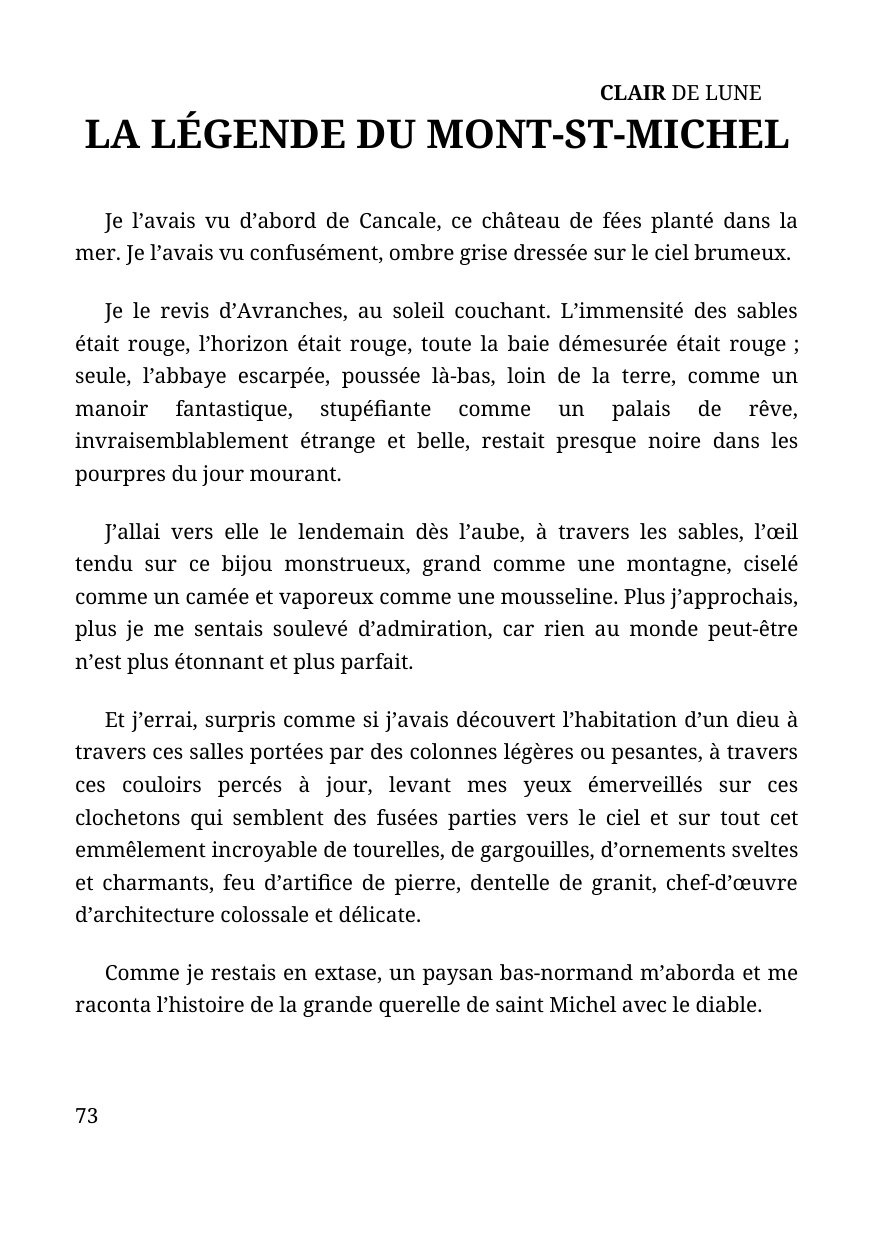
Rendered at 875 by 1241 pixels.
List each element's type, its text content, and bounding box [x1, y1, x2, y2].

text Et j’errai, surpris comme si j’avais découvert l’habitation d’un dieu à travers ces salles portées par des colonnes légères ou pesantes, à travers ces couloirs percés à jour, levant mes yeux émerveillés sur ces clochetons qui semblent des fusées parties vers le ciel et sur tout cet emmêlement incroyable de tourelles, de gargouilles, d’ornements sveltes et charmants, feu d’artifice de pierre, dentelle de granit, chef-d’œuvre d’architecture colossale et délicate. [75, 705, 799, 929]
text Je l’avais vu d’abord de Cancale, ce château de fées planté dans la mer. Je l’avais vu confusément, ombre grise dressée sur le ciel brumeux. [75, 206, 799, 267]
text Comme je restais en extase, un paysan bas-normand m’aborda et me raconta l’histoire de la grande querelle de saint Michel avec le diable. [75, 958, 799, 1019]
text J’allai vers elle le lendemain dès l’aube, à travers les sables, l’œil tendu sur ce bijou monstrueux, grand comme une montagne, ciselé comme un camée et vaporeux comme une mousseline. Plus j’approchais, plus je me sentais soulevé d’admiration, car rien au monde peut-être n’est plus étonnant et plus parfait. [75, 517, 799, 676]
subtitle LA LÉGENDE DU MONT-ST-MICHEL [75, 106, 799, 160]
text Je le revis d’Avranches, au soleil couchant. L’immensité des sables était rouge, l’horizon était rouge, toute la baie démesurée était rouge ; seule, l’abbaye escarpée, poussée là-bas, loin de la terre, comme un manoir fantastique, stupéfiante comme un palais de rêve, invraisemblablement étrange et belle, restait presque noire dans les pourpres du jour mourant. [75, 296, 799, 488]
